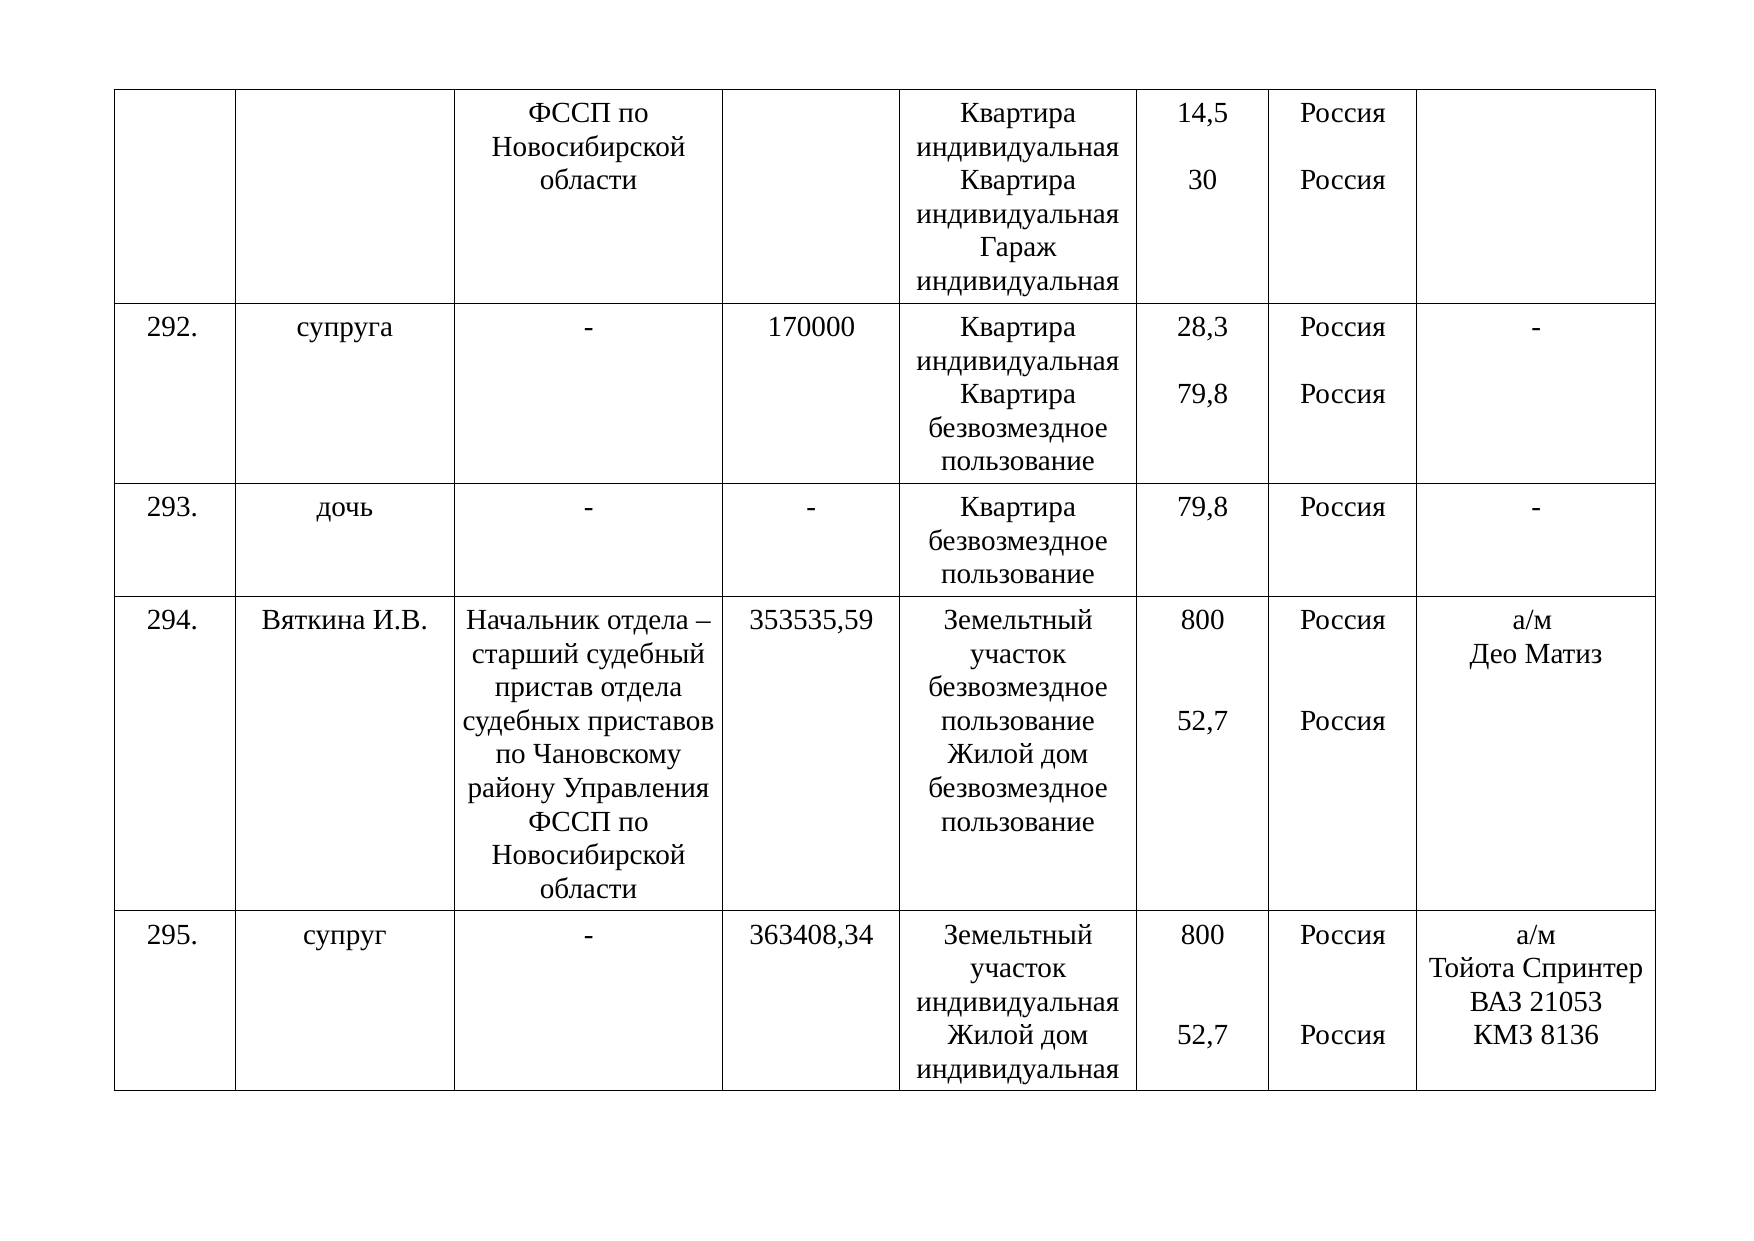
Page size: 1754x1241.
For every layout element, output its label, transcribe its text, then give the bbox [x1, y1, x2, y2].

table_cell - [455, 304, 722, 483]
table_cell 170000 [723, 304, 899, 483]
table_cell Квартира индивидуальная Квартира безвозмездное пользование [900, 304, 1136, 483]
table_cell 14,5 30 [1137, 90, 1268, 302]
table_cell [723, 90, 899, 302]
table_cell а/м Тойота Спринтер ВАЗ 21053 КМЗ 8136 [1417, 911, 1655, 1090]
table_cell [115, 911, 235, 1090]
table_cell Россия Россия [1269, 90, 1416, 302]
table_cell Земельтный участок безвозмездное пользование Жилой дом безвозмездное пользование [900, 597, 1136, 910]
table_cell ФССП по Новосибирской области [455, 90, 722, 302]
table_cell [115, 484, 235, 596]
table_cell Квартира безвозмездное пользование [900, 484, 1136, 596]
table_cell [115, 597, 235, 910]
table_cell - [455, 484, 722, 596]
table_cell Россия Россия [1269, 304, 1416, 483]
table_cell 79,8 [1137, 484, 1268, 596]
table_cell супруг [236, 911, 454, 1090]
table_cell Земельтный участок индивидуальная Жилой дом индивидуальная [900, 911, 1136, 1090]
table_cell Россия [1269, 484, 1416, 596]
table_cell Россия Россия [1269, 597, 1416, 910]
table_cell - [1417, 484, 1655, 596]
table_cell [236, 90, 454, 302]
table_cell Россия Россия [1269, 911, 1416, 1090]
table_cell 363408,34 [723, 911, 899, 1090]
table_cell Вяткина И.В. [236, 597, 454, 910]
table_cell - [723, 484, 899, 596]
table_cell 28,3 79,8 [1137, 304, 1268, 483]
table_cell дочь [236, 484, 454, 596]
table_cell а/м Део Матиз [1417, 597, 1655, 910]
table_cell - [1417, 304, 1655, 483]
table_cell [115, 304, 235, 483]
table_cell Квартира индивидуальная Квартира индивидуальная Гараж индивидуальная [900, 90, 1136, 302]
table_cell 353535,59 [723, 597, 899, 910]
table_cell супруга [236, 304, 454, 483]
table_cell [115, 90, 235, 302]
table_cell - [455, 911, 722, 1090]
table_cell 800 52,7 [1137, 597, 1268, 910]
table_cell 800 52,7 [1137, 911, 1268, 1090]
table_cell [1417, 90, 1655, 302]
table_cell Начальник отдела – старший судебный пристав отдела судебных приставов по Чановскому району Управления ФССП по Новосибирской области [455, 597, 722, 910]
